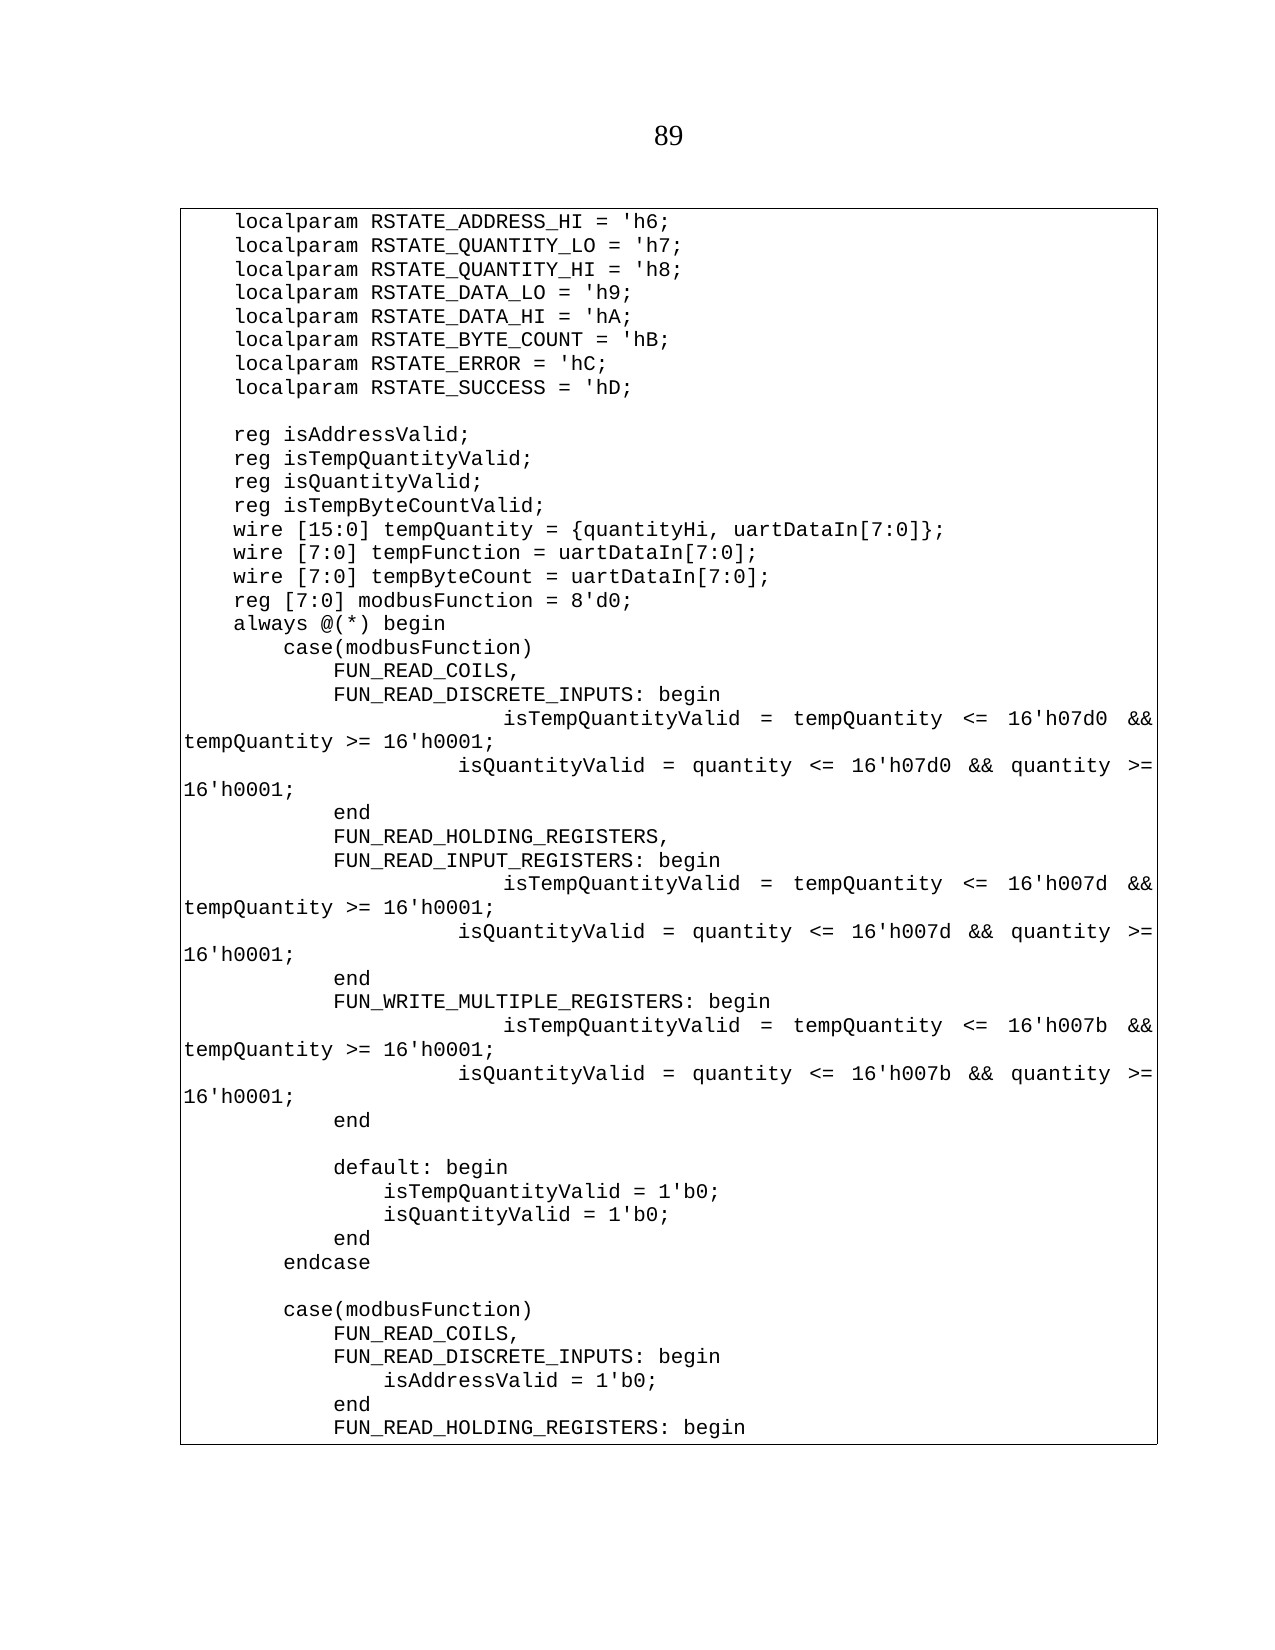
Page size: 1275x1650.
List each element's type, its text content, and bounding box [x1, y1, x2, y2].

text FUN_READ_COILS, [181, 1319, 1157, 1343]
text reg isTempByteCountValid; [181, 492, 1157, 516]
text FUN_READ_HOLDING_REGISTERS, [181, 823, 1157, 847]
text reg isAddressValid; [181, 421, 1157, 444]
text FUN_WRITE_MULTIPLE_REGISTERS: begin [181, 988, 1157, 1012]
text localparam RSTATE_DATA_LO = 'h9; [181, 279, 1157, 303]
text isTempQuantityValid = tempQuantity <= 16'h007d && tempQuantity >= 16'h0001; [181, 870, 1157, 917]
text localparam RSTATE_SUCCESS = 'hD; [181, 374, 1157, 400]
text localparam RSTATE_QUANTITY_LO = 'h7; [181, 232, 1157, 255]
text localparam RSTATE_QUANTITY_HI = 'h8; [181, 255, 1157, 279]
text end [181, 965, 1157, 988]
text FUN_READ_HOLDING_REGISTERS: begin [181, 1414, 1157, 1444]
text end [181, 1107, 1157, 1133]
text FUN_READ_DISCRETE_INPUTS: begin [181, 681, 1157, 705]
text localparam RSTATE_DATA_HI = 'hA; [181, 303, 1157, 326]
text end [181, 799, 1157, 823]
text localparam RSTATE_ERROR = 'hC; [181, 350, 1157, 374]
text isTempQuantityValid = 1'b0; [181, 1178, 1157, 1201]
text end [181, 1225, 1157, 1248]
text always @(*) begin [181, 610, 1157, 634]
text isTempQuantityValid = tempQuantity <= 16'h07d0 && tempQuantity >= 16'h0001; [181, 705, 1157, 752]
text reg isTempQuantityValid; [181, 444, 1157, 468]
text default: begin [181, 1154, 1157, 1178]
text wire [15:0] tempQuantity = {quantityHi, uartDataIn[7:0]}; [181, 516, 1157, 539]
text wire [7:0] tempFunction = uartDataIn[7:0]; [181, 539, 1157, 563]
text isQuantityValid = quantity <= 16'h007d && quantity >= 16'h0001; [181, 917, 1157, 965]
text isQuantityValid = quantity <= 16'h07d0 && quantity >= 16'h0001; [181, 752, 1157, 799]
text localparam RSTATE_BYTE_COUNT = 'hB; [181, 326, 1157, 350]
text isQuantityValid = quantity <= 16'h007b && quantity >= 16'h0001; [181, 1059, 1157, 1107]
text wire [7:0] tempByteCount = uartDataIn[7:0]; [181, 563, 1157, 586]
text case(modbusFunction) [181, 634, 1157, 657]
text isAddressValid = 1'b0; [181, 1367, 1157, 1390]
text reg isQuantityValid; [181, 468, 1157, 492]
text reg [7:0] modbusFunction = 8'd0; [181, 586, 1157, 610]
text endcase [181, 1248, 1157, 1275]
text end [181, 1390, 1157, 1414]
text FUN_READ_DISCRETE_INPUTS: begin [181, 1343, 1157, 1367]
text case(modbusFunction) [181, 1296, 1157, 1319]
text localparam RSTATE_ADDRESS_HI = 'h6; [181, 209, 1157, 232]
text FUN_READ_COILS, [181, 657, 1157, 681]
text FUN_READ_INPUT_REGISTERS: begin [181, 847, 1157, 870]
text isQuantityValid = 1'b0; [181, 1201, 1157, 1225]
text isTempQuantityValid = tempQuantity <= 16'h007b && tempQuantity >= 16'h0001; [181, 1012, 1157, 1059]
